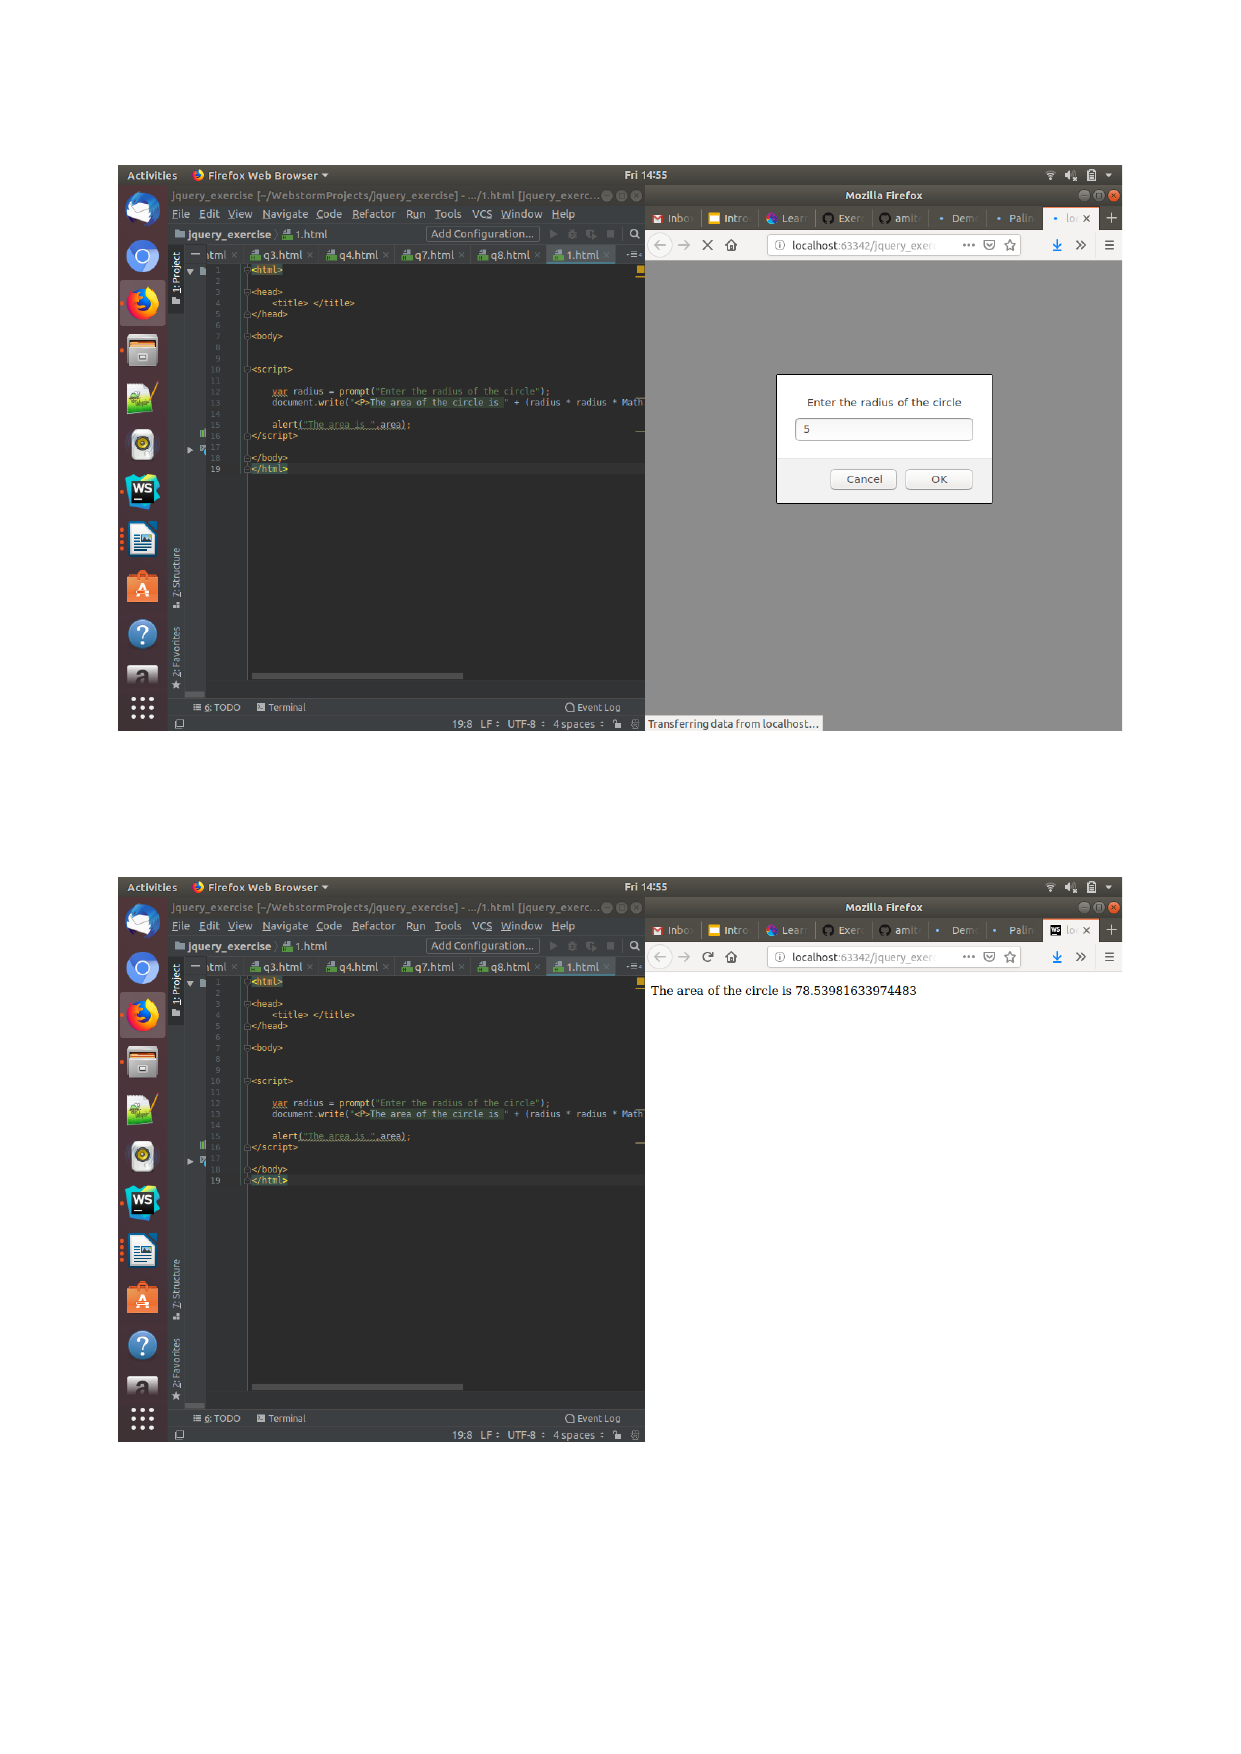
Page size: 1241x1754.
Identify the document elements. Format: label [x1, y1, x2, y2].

picture [118, 877, 1123, 1442]
picture [118, 165, 1123, 731]
